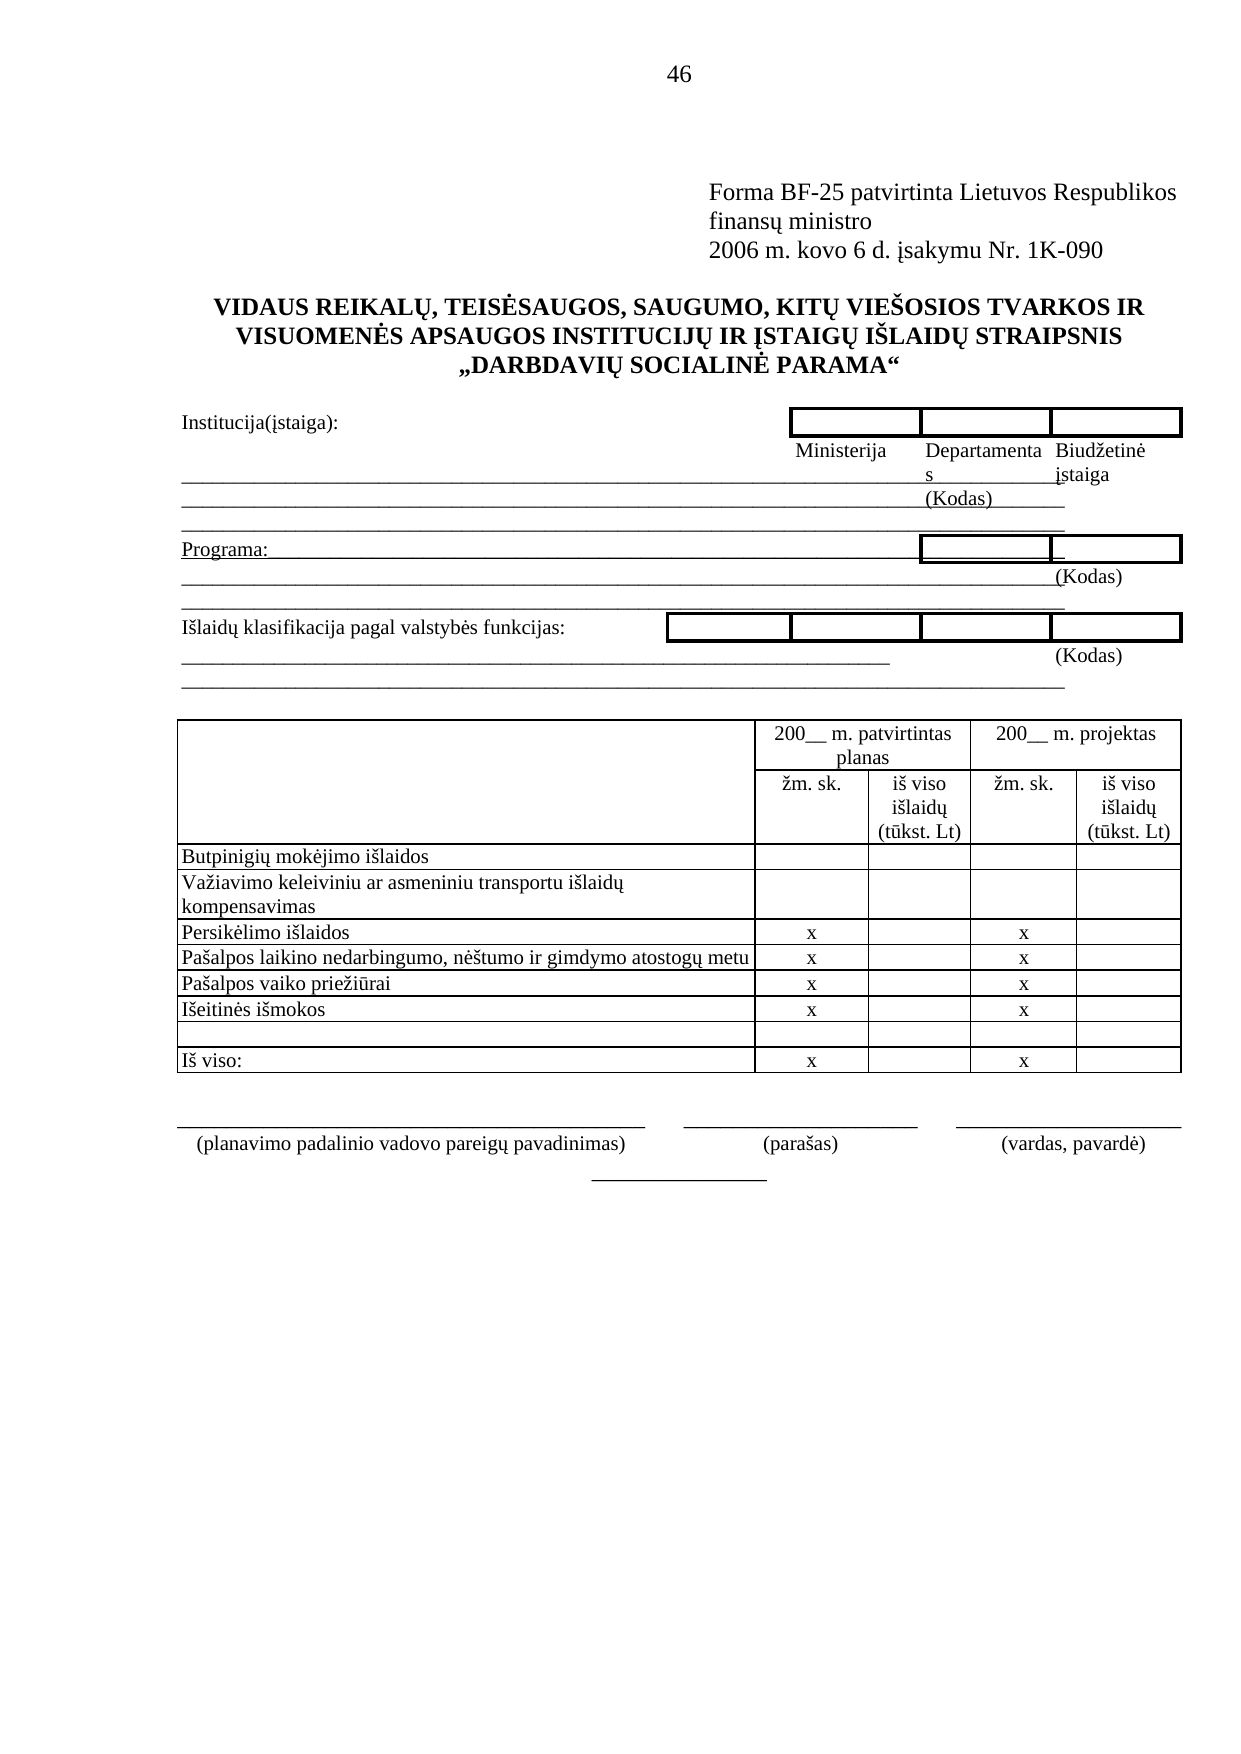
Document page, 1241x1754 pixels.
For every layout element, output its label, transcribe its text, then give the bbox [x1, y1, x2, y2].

table_cell Išlaidų klasifikacija pagal valstybės funkcijas: [177, 612, 666, 639]
table_cell x [971, 1048, 975, 1072]
table_cell x [1072, 971, 1076, 995]
table_cell žm. sk. [756, 771, 868, 843]
text (planavimo padalinio vadovo pareigų pavadinimas) (parašas) (vardas, pavardė) [177, 1131, 1181, 1155]
table_cell __ [177, 486, 181, 510]
table_cell x [971, 945, 975, 969]
table_cell [1051, 510, 1055, 531]
table_cell __ [1177, 588, 1181, 612]
table_cell [1077, 845, 1081, 868]
table_cell [966, 945, 970, 969]
table_cell [1077, 971, 1081, 995]
table_cell x [1072, 920, 1076, 944]
table_cell x [864, 945, 868, 969]
table_cell __ [177, 510, 181, 534]
table_cell [1072, 1022, 1076, 1046]
table_cell [793, 615, 919, 639]
table_cell __ [177, 561, 919, 588]
table_cell [1053, 537, 1179, 561]
table_cell [1077, 870, 1180, 918]
table_cell __ [1177, 667, 1181, 691]
table_cell [917, 643, 921, 667]
table_cell [787, 643, 791, 664]
table_cell [667, 643, 671, 664]
table_cell [971, 845, 975, 868]
table_cell x [864, 1048, 868, 1072]
table_cell žm. sk. [971, 771, 1076, 843]
table_cell [923, 537, 1049, 558]
table_header [1053, 410, 1179, 434]
table_cell x [971, 920, 975, 944]
table_cell __ [917, 486, 921, 507]
table_cell __ [1047, 564, 1051, 585]
table_cell [864, 1022, 868, 1046]
table_cell [1053, 615, 1179, 639]
table_cell [966, 1022, 970, 1046]
text 2006 m. kovo 6 d. įsakymu Nr. 1K-090 [177, 235, 1181, 263]
table_cell [1177, 486, 1181, 510]
table_cell __ [177, 588, 181, 612]
table_cell [864, 845, 868, 868]
table_cell [966, 997, 970, 1021]
text VIDAUS REIKALŲ, TEISĖSAUGOS, SAUGUMO, KITŲ VIEŠOSIOS TVARKOS IR VISUOMENĖS APSAUGOS INSTITUCIJŲ IR ĮSTAIGŲ IŠLAIDŲ STRAIPSNIS „DARBDAVIŲ SOCIALINĖ PARAMA“ [177, 292, 1181, 378]
table_cell [1177, 510, 1181, 534]
table_cell [923, 615, 1049, 639]
table_cell [966, 971, 970, 995]
table_header [178, 721, 754, 843]
table_cell [1047, 643, 1051, 667]
table_cell [966, 845, 970, 868]
table_header Institucija(įstaiga): [177, 407, 789, 434]
table_cell [869, 870, 970, 918]
table_header [793, 410, 919, 434]
table_cell [966, 1048, 970, 1072]
table_cell Programa: [177, 534, 919, 561]
table_cell [1047, 510, 1051, 531]
table_cell [1077, 1022, 1081, 1046]
table_cell [1077, 1048, 1081, 1072]
table_cell [966, 920, 970, 944]
table_cell x [864, 971, 868, 995]
table_cell Ministerija [791, 438, 921, 483]
table_cell [921, 643, 925, 667]
table_cell x [971, 997, 975, 1021]
text Forma BF-25 patvirtinta Lietuvos Respublikos [177, 177, 1181, 206]
table_cell __ [177, 667, 181, 691]
table_cell [1077, 997, 1081, 1021]
table_header [923, 410, 1049, 434]
table_cell x [1072, 1048, 1076, 1072]
table_cell [971, 870, 1076, 918]
table_cell [1077, 920, 1081, 944]
table_cell [791, 643, 795, 664]
table_cell [1051, 486, 1055, 507]
table_cell __ [177, 639, 667, 667]
table_cell [756, 870, 868, 918]
text ______________ [177, 1155, 1181, 1184]
table_cell x [971, 971, 975, 995]
table_cell [1072, 845, 1076, 868]
table_cell [921, 510, 925, 531]
table_cell x [864, 920, 868, 944]
table_cell __ [917, 510, 921, 531]
text finansų ministro [177, 206, 1181, 235]
table_cell [971, 1022, 975, 1046]
table_cell x [1072, 945, 1076, 969]
table_cell __ [177, 434, 791, 486]
table_cell x [1072, 997, 1076, 1021]
table_header 200__ m. projektas [971, 721, 1180, 769]
table_cell x [864, 997, 868, 1021]
table_cell [1077, 945, 1081, 969]
